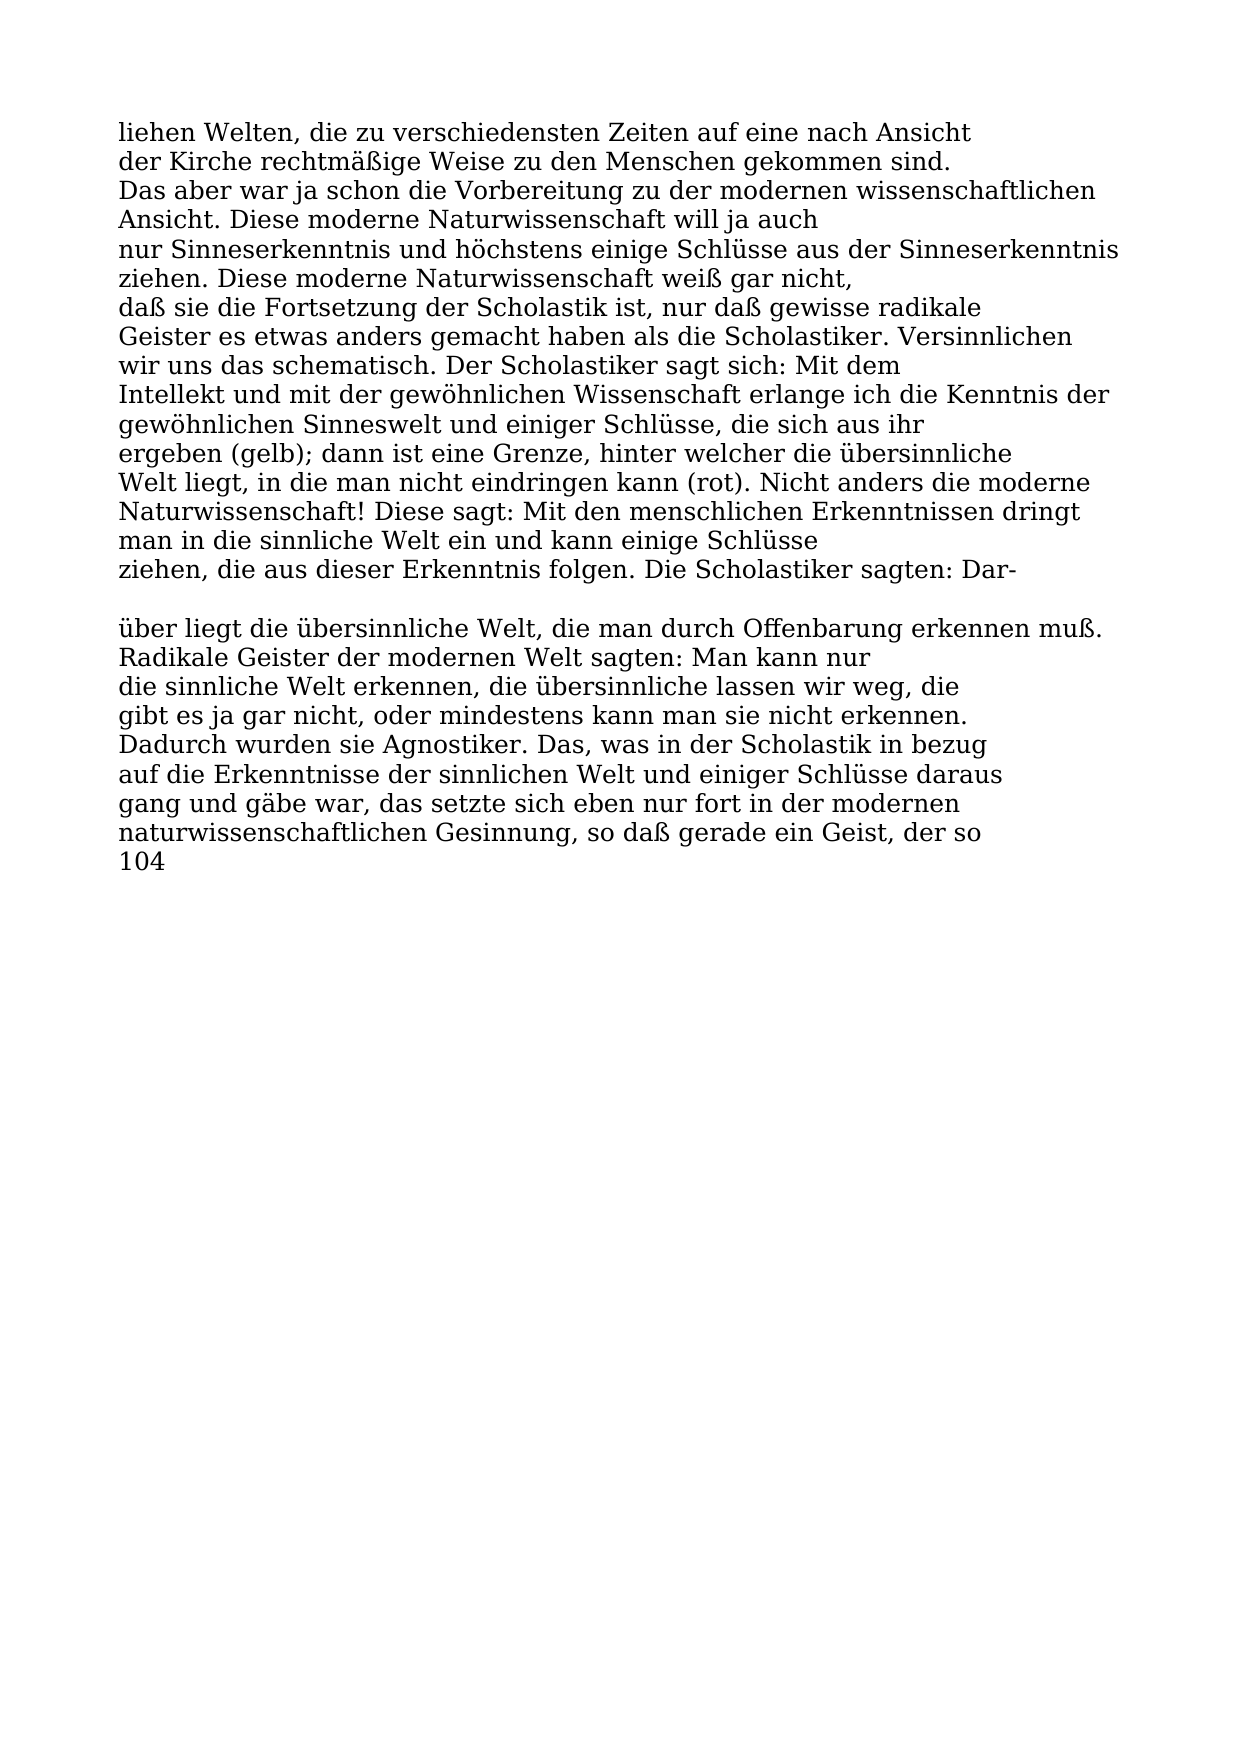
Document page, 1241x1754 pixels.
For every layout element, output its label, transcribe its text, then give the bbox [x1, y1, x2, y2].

text daß sie die Fortsetzung der Scholastik ist, nur daß gewisse radikale [118, 293, 1122, 322]
text der Kirche rechtmäßige Weise zu den Menschen gekommen sind. [118, 147, 1122, 176]
text über liegt die übersinnliche Welt, die man durch Offenbarung erkennen muß. Radikale Geister der modernen Welt sagten: Man kann nur [118, 614, 1122, 672]
text 104 [118, 847, 1122, 876]
text Intellekt und mit der gewöhnlichen Wissenschaft erlange ich die Kenntnis der gewöhnlichen Sinneswelt und einiger Schlüsse, die sich aus ihr [118, 381, 1122, 439]
text gibt es ja gar nicht, oder mindestens kann man sie nicht erkennen. [118, 701, 1122, 731]
text auf die Erkenntnisse der sinnlichen Welt und einiger Schlüsse daraus [118, 760, 1122, 789]
text ziehen, die aus dieser Erkenntnis folgen. Die Scholastiker sagten: Dar- [118, 556, 1122, 585]
text die sinnliche Welt erkennen, die übersinnliche lassen wir weg, die [118, 672, 1122, 701]
text Dadurch wurden sie Agnostiker. Das, was in der Scholastik in bezug [118, 731, 1122, 760]
text gang und gäbe war, das setzte sich eben nur fort in der modernen [118, 789, 1122, 818]
text liehen Welten, die zu verschiedensten Zeiten auf eine nach Ansicht [118, 118, 1122, 147]
text Geister es etwas anders gemacht haben als die Scholastiker. Versinnlichen wir uns das schematisch. Der Scholastiker sagt sich: Mit dem [118, 322, 1122, 381]
text naturwissenschaftlichen Gesinnung, so daß gerade ein Geist, der so [118, 818, 1122, 847]
text nur Sinneserkenntnis und höchstens einige Schlüsse aus der Sinneserkenntnis ziehen. Diese moderne Naturwissenschaft weiß gar nicht, [118, 235, 1122, 293]
text Das aber war ja schon die Vorbereitung zu der modernen wissenschaftlichen Ansicht. Diese moderne Naturwissenschaft will ja auch [118, 176, 1122, 235]
text Welt liegt, in die man nicht eindringen kann (rot). Nicht anders die moderne Naturwissenschaft! Diese sagt: Mit den menschlichen Erkenntnissen dringt man in die sinnliche Welt ein und kann einige Schlüsse [118, 468, 1122, 556]
text ergeben (gelb); dann ist eine Grenze, hinter welcher die übersinnliche [118, 439, 1122, 468]
